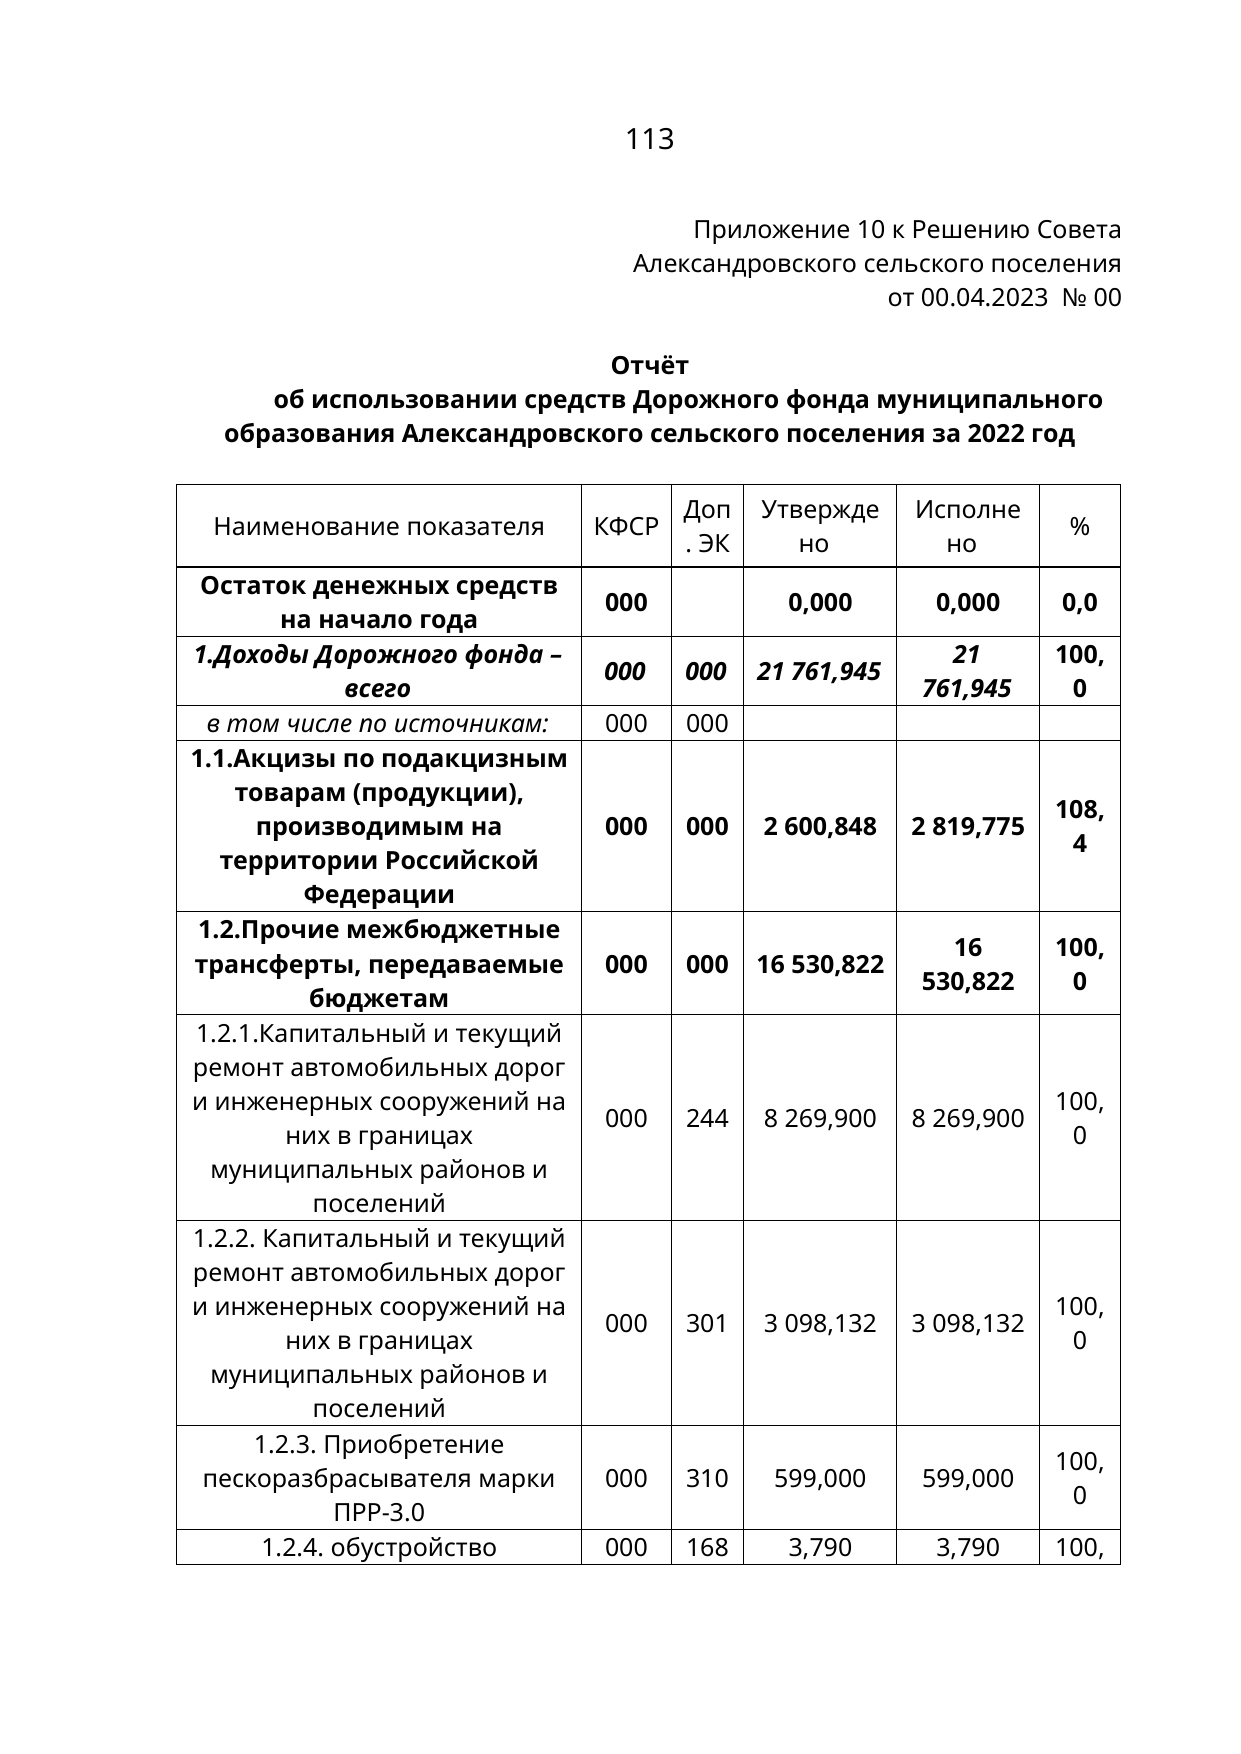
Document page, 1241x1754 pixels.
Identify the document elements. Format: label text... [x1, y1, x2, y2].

table_cell 100, [1040, 1530, 1120, 1563]
table_cell 16 530,822 [897, 912, 1039, 1014]
table_cell 100,0 [1040, 637, 1120, 705]
table_cell 000 [672, 912, 743, 1014]
table_header Наименование показателя [177, 485, 581, 566]
table_cell 000 [582, 568, 671, 636]
text от 00.04.2023 № 00 [215, 279, 1122, 313]
table_header Доп. ЭК [672, 485, 743, 566]
table_cell 599,000 [744, 1426, 896, 1528]
table_cell 1.2.4. обустройство [177, 1530, 581, 1563]
text Отчёт [177, 347, 1122, 382]
table_cell 100,0 [1040, 1015, 1120, 1220]
table_cell 1.2.3. Приобретение пескоразбрасывателя марки ПРР-3.0 [177, 1426, 581, 1528]
table_header Исполнено [897, 485, 1039, 566]
table_cell в том числе по источникам: [177, 706, 581, 740]
table_cell 000 [582, 1221, 671, 1425]
table_cell Остаток денежных средств на начало года [177, 568, 581, 636]
table_cell [897, 706, 1039, 740]
table_cell 100,0 [1040, 912, 1120, 1014]
table_cell 0,0 [1040, 568, 1120, 636]
table_cell 000 [582, 912, 671, 1014]
table_cell 100,0 [1040, 1426, 1120, 1528]
table_cell 21 761,945 [744, 637, 896, 705]
table_cell 000 [582, 1426, 671, 1528]
table_cell [672, 568, 743, 636]
text Приложение 10 к Решению Совета [177, 211, 1122, 245]
table_cell 244 [672, 1015, 743, 1220]
table_cell [744, 706, 896, 740]
table_cell 310 [672, 1426, 743, 1528]
table_cell 000 [672, 741, 743, 911]
table_cell 3 098,132 [897, 1221, 1039, 1425]
table_cell 3,790 [897, 1530, 1039, 1563]
table_cell 000 [582, 637, 671, 705]
table_cell 16 530,822 [744, 912, 896, 1014]
table_cell 108,4 [1040, 741, 1120, 911]
table_header % [1040, 485, 1120, 566]
table_cell 000 [582, 1530, 671, 1563]
table_cell 1.2.1.Капитальный и текущий ремонт автомобильных дорог и инженерных сооружений на них в границах муниципальных районов и поселений [177, 1015, 581, 1220]
table_cell 000 [582, 1015, 671, 1220]
table_cell 599,000 [897, 1426, 1039, 1528]
text Александровского сельского поселения [215, 245, 1122, 279]
text об использовании средств Дорожного фонда муниципального образования Александровского сельского поселения за 2022 год [177, 382, 1122, 450]
table_cell 8 269,900 [897, 1015, 1039, 1220]
table_cell 3 098,132 [744, 1221, 896, 1425]
table_cell 1.2.2. Капитальный и текущий ремонт автомобильных дорог и инженерных сооружений на них в границах муниципальных районов и поселений [177, 1221, 581, 1425]
table_cell 168 [672, 1530, 743, 1563]
table_cell 0,000 [744, 568, 896, 636]
table_cell 000 [582, 706, 671, 740]
table_cell 1.2.Прочие межбюджетные трансферты, передаваемые бюджетам [177, 912, 581, 1014]
table_cell 1.1.Акцизы по подакцизным товарам (продукции), производимым на территории Российской Федерации [177, 741, 581, 911]
table_cell 3,790 [744, 1530, 896, 1563]
table_cell [1040, 706, 1120, 740]
table_cell 0,000 [897, 568, 1039, 636]
table_header КФСР [582, 485, 671, 566]
table_cell 2 819,775 [897, 741, 1039, 911]
table_cell 000 [672, 706, 743, 740]
table_cell 21 761,945 [897, 637, 1039, 705]
table_cell 301 [672, 1221, 743, 1425]
table_cell 000 [582, 741, 671, 911]
table_cell 000 [672, 637, 743, 705]
table_cell 100,0 [1040, 1221, 1120, 1425]
table_cell 8 269,900 [744, 1015, 896, 1220]
table_cell 1.Доходы Дорожного фонда – всего [177, 637, 581, 705]
table_cell 2 600,848 [744, 741, 896, 911]
table_header Утверждено [744, 485, 896, 566]
